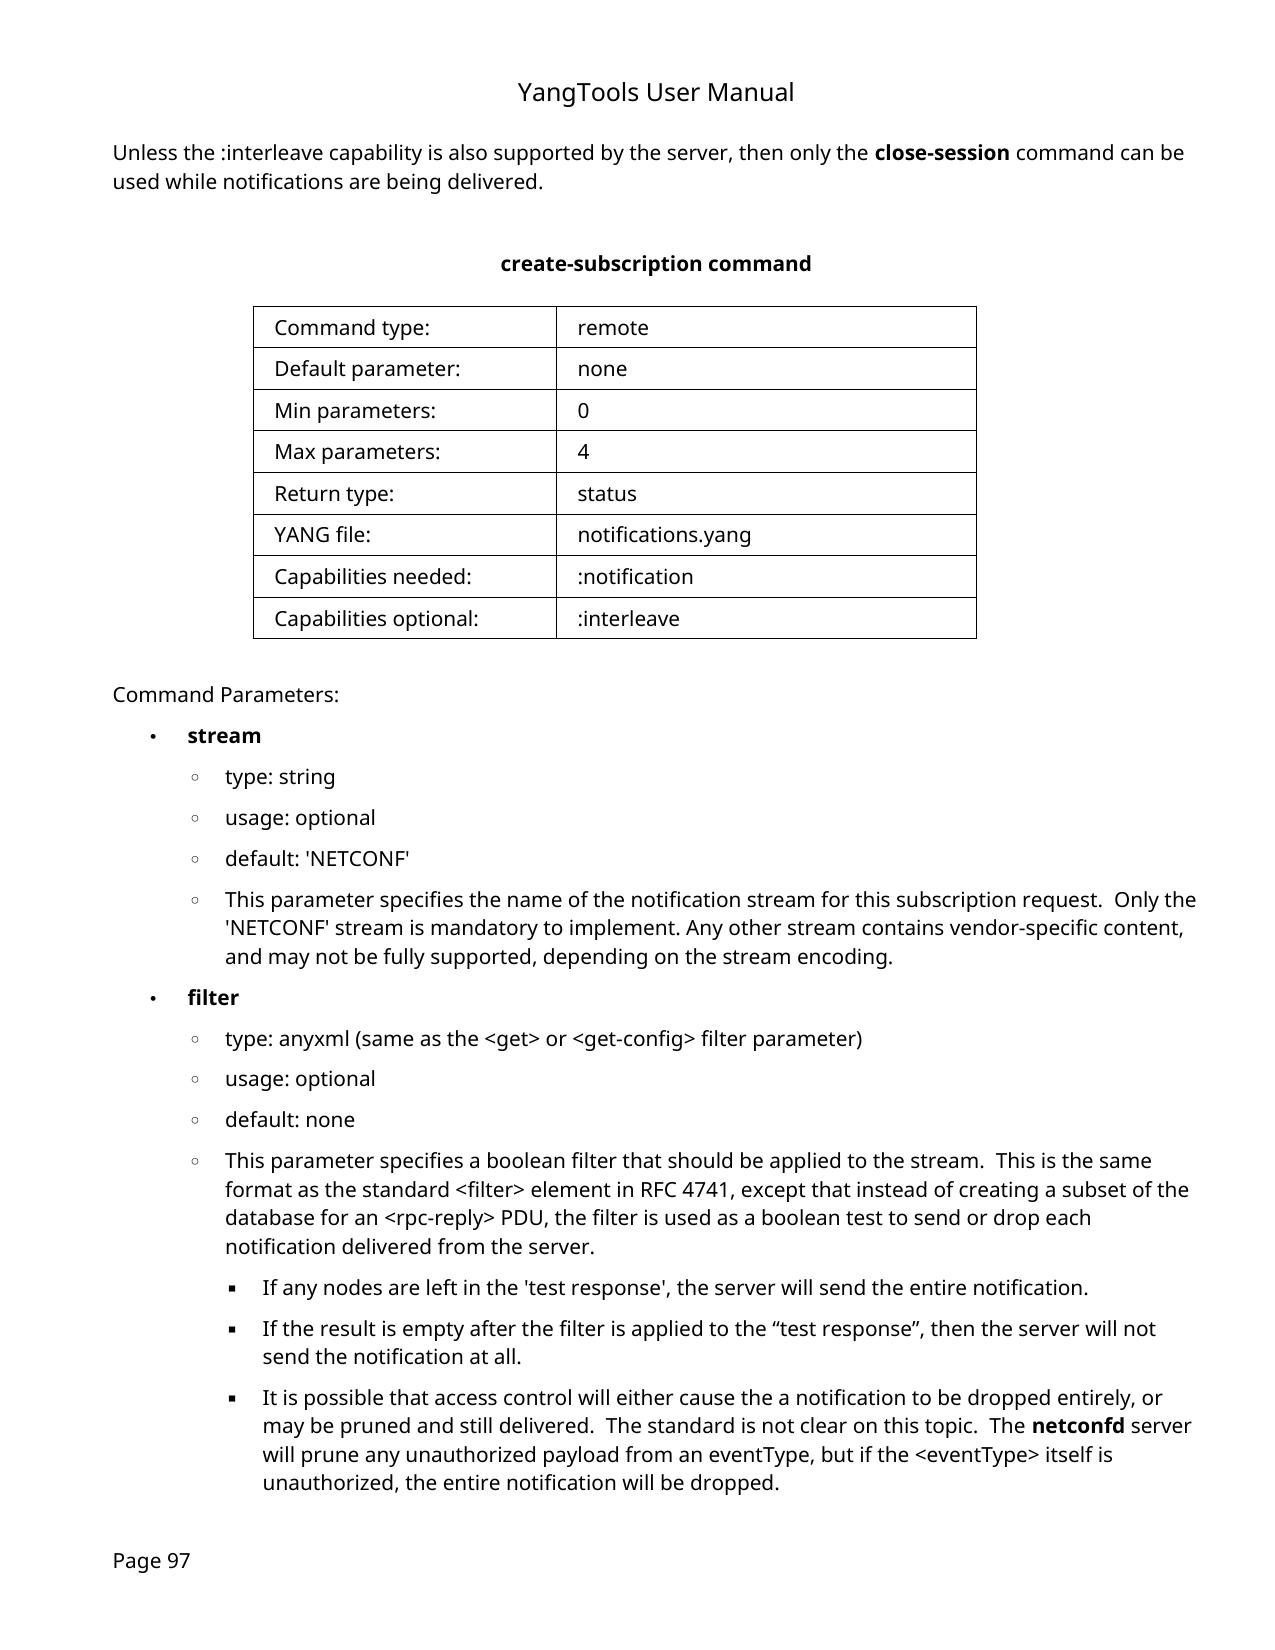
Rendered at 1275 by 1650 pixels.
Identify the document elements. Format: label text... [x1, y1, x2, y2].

table_cell Min parameters: [254, 390, 556, 430]
table_cell 0 [557, 390, 976, 430]
list type: anyxml (same as the <get> or <get-config> filter parameter) [187, 1024, 1200, 1052]
list It is possible that access control will either cause the a notification to be dropped entirely, or may be pruned and still delivered. The standard is not clear on this topic. The netconfd server will prune any unauthorized payload from an eventType, but if the <eventType> itself is unauthorized, the entire notification will be dropped. [225, 1383, 1200, 1497]
table_header remote [557, 307, 976, 347]
list stream [150, 721, 1200, 749]
list default: 'NETCONF' [187, 844, 1200, 872]
list usage: optional [187, 803, 1200, 831]
list If any nodes are left in the 'test response', the server will send the entire notification. [225, 1273, 1200, 1301]
list This parameter specifies a boolean filter that should be applied to the stream. This is the same format as the standard <filter> element in RFC 4741, except that instead of creating a subset of the database for an <rpc-reply> PDU, the filter is used as a boolean test to send or drop each notification delivered from the server. [187, 1146, 1200, 1260]
table_cell Capabilities optional: [254, 598, 556, 638]
table_header Command type: [254, 307, 556, 347]
table_cell notifications.yang [557, 515, 976, 555]
table_cell Default parameter: [254, 348, 556, 389]
text Command Parameters: [112, 680, 1200, 709]
list If the result is empty after the filter is applied to the “test response”, then the server will not send the notification at all. [225, 1314, 1200, 1371]
text Unless the :interleave capability is also supported by the server, then only the close-session command can be used while notifications are being delivered. [112, 138, 1200, 195]
table_cell :interleave [557, 598, 976, 638]
table_cell status [557, 473, 976, 513]
list This parameter specifies the name of the notification stream for this subscription request. Only the 'NETCONF' stream is mandatory to implement. Any other stream contains vendor-specific content, and may not be fully supported, depending on the stream encoding. [187, 885, 1200, 970]
subtitle create-subscription command [127, 249, 1185, 277]
table_cell Max parameters: [254, 431, 556, 472]
table_cell Return type: [254, 473, 556, 513]
table_cell 4 [557, 431, 976, 472]
list usage: optional [187, 1064, 1200, 1093]
table_cell :notification [557, 556, 976, 597]
list type: string [187, 762, 1200, 791]
table_cell none [557, 348, 976, 389]
table_cell YANG file: [254, 515, 556, 555]
table_cell Capabilities needed: [254, 556, 556, 597]
list filter [150, 983, 1200, 1011]
list default: none [187, 1106, 1200, 1134]
